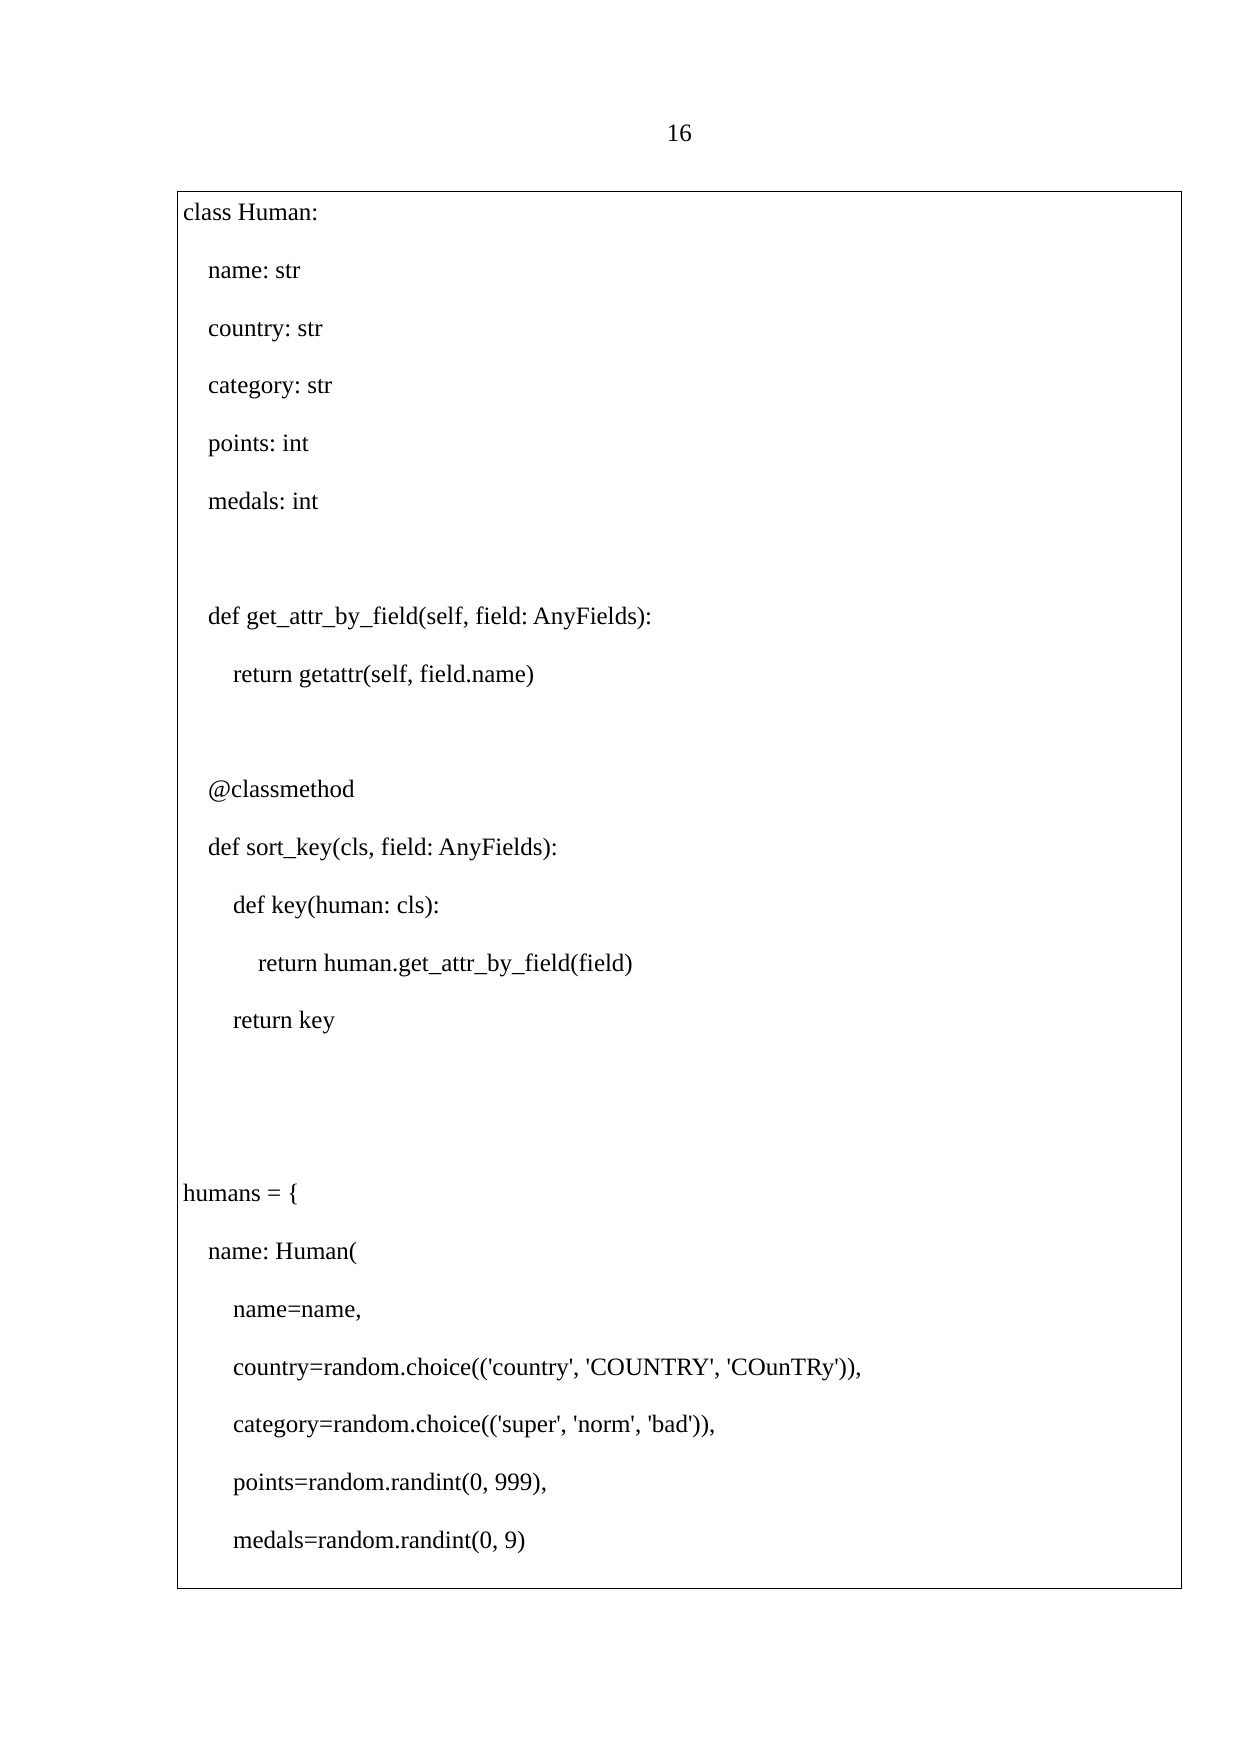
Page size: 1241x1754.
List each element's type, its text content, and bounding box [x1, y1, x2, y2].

table_header class Human: name: str country: str category: str points: int medals: int def get_attr_by_field(self, field: AnyFields): return getattr(self, field.name) @classmethod def sort_key(cls, field: AnyFields): def key(human: cls): return human.get_attr_by_field(field) return key humans = { name: Human( name=name, country=random.choice(('country', 'COUNTRY', 'COunTRy')), category=random.choice(('super', 'norm', 'bad')), points=random.randint(0, 999), medals=random.randint(0, 9) [178, 192, 1181, 1588]
